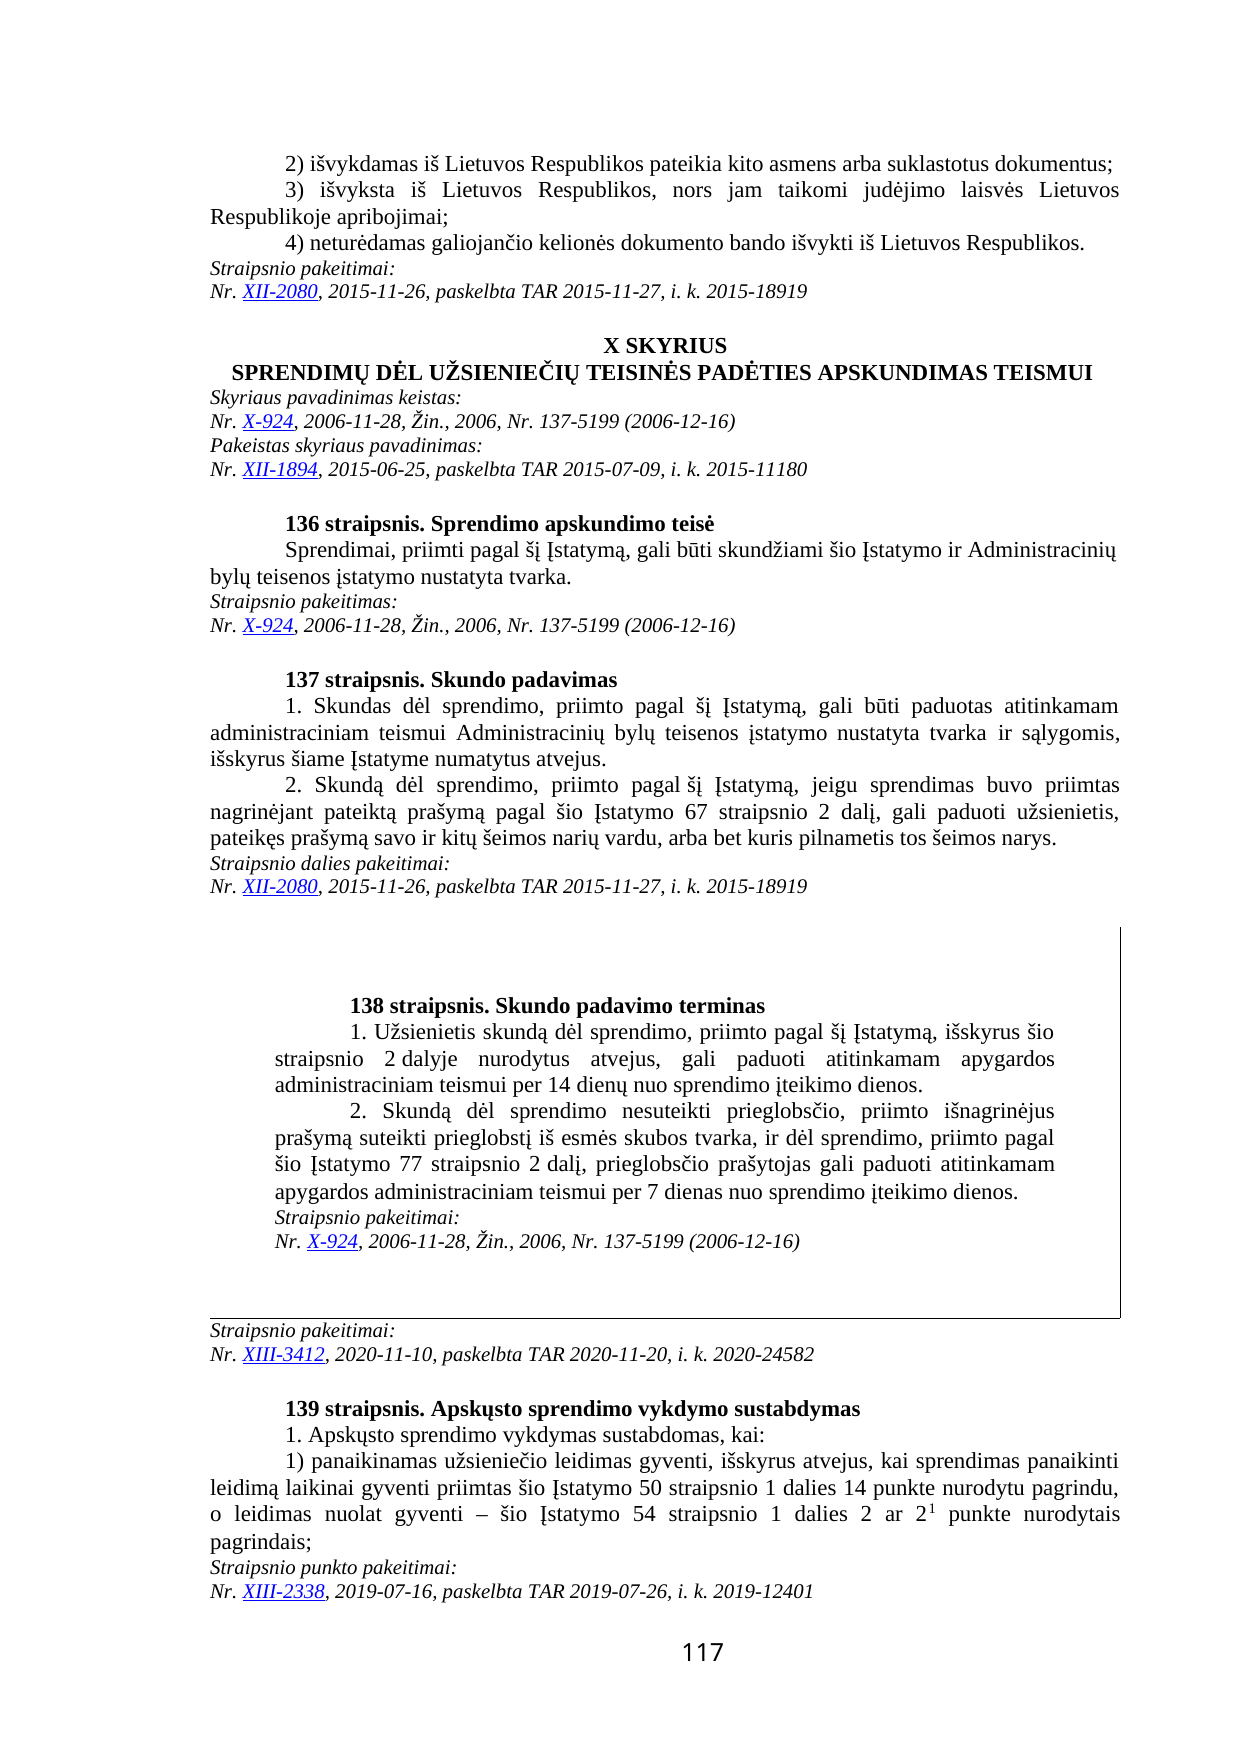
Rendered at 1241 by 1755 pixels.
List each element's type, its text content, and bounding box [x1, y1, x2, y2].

text Nr. X-924, 2006-11-28, Žin., 2006, Nr. 137-5199 (2006-12-16) [210, 613, 1120, 637]
text Sprendimai, priimti pagal šį Įstatymą, gali būti skundžiami šio Įstatymo ir Administracinių bylų teisenos įstatymo nustatyta tvarka. [210, 536, 1120, 589]
text 1) panaikinamas užsieniečio leidimas gyventi, išskyrus atvejus, kai sprendimas panaikinti leidimą laikinai gyventi priimtas šio Įstatymo 50 straipsnio 1 dalies 14 punkte nurodytu pagrindu, o leidimas nuolat gyventi – šio Įstatymo 54 straipsnio 1 dalies 2 ar 21 punkte nurodytais pagrindais; [210, 1447, 1120, 1555]
text Straipsnio pakeitimai: [210, 255, 1120, 279]
text 139 straipsnis. Apskųsto sprendimo vykdymo sustabdymas [210, 1395, 1120, 1421]
text 1. Apskųsto sprendimo vykdymas sustabdomas, kai: [210, 1421, 1120, 1447]
text Nr. XII-2080, 2015-11-26, paskelbta TAR 2015-11-27, i. k. 2015-18919 [210, 279, 1120, 303]
text Straipsnio pakeitimai: [210, 1205, 1120, 1229]
text Nr. XIII-3412, 2020-11-10, paskelbta TAR 2020-11-20, i. k. 2020-24582 [210, 1342, 1120, 1366]
text Nr. XIII-2338, 2019-07-16, paskelbta TAR 2019-07-26, i. k. 2019-12401 [210, 1579, 1120, 1603]
text 138 straipsnis. Skundo padavimo terminas [210, 927, 1120, 1018]
text Nr. XII-2080, 2015-11-26, paskelbta TAR 2015-11-27, i. k. 2015-18919 [210, 874, 1120, 898]
text 136 straipsnis. Sprendimo apskundimo teisė [210, 510, 1120, 536]
text 2. Skundą dėl sprendimo, priimto pagal šį Įstatymą, jeigu sprendimas buvo priimtas nagrinėjant pateiktą prašymą pagal šio Įstatymo 67 straipsnio 2 dalį, gali paduoti užsienietis, pateikęs prašymą savo ir kitų šeimos narių vardu, arba bet kuris pilnametis tos šeimos narys. [210, 771, 1120, 850]
text 2. Skundą dėl sprendimo nesuteikti prieglobsčio, priimto išnagrinėjus prašymą suteikti prieglobstį iš esmės skubos tvarka, ir dėl sprendimo, priimto pagal šio Įstatymo 77 straipsnio 2 dalį, prieglobsčio prašytojas gali paduoti atitinkamam apygardos administraciniam teismui per 7 dienas nuo sprendimo įteikimo dienos. [210, 1097, 1120, 1205]
text X SKYRIUS [210, 332, 1120, 359]
text Nr. X-924, 2006-11-28, Žin., 2006, Nr. 137-5199 (2006-12-16) [210, 409, 1120, 433]
text 137 straipsnis. Skundo padavimas [210, 666, 1120, 692]
text Straipsnio pakeitimai: [210, 1318, 1120, 1342]
text 1. Užsienietis skundą dėl sprendimo, priimto pagal šį Įstatymą, išskyrus šio straipsnio 2 dalyje nurodytus atvejus, gali paduoti atitinkamam apygardos administraciniam teismui per 14 dienų nuo sprendimo įteikimo dienos. [210, 1018, 1120, 1097]
text 3) išvyksta iš Lietuvos Respublikos, nors jam taikomi judėjimo laisvės Lietuvos Respublikoje apribojimai; [210, 176, 1120, 229]
text Nr. X-924, 2006-11-28, Žin., 2006, Nr. 137-5199 (2006-12-16) [210, 1229, 1120, 1318]
text Skyriaus pavadinimas keistas: [210, 385, 1120, 409]
text 1. Skundas dėl sprendimo, priimto pagal šį Įstatymą, gali būti paduotas atitinkamam administraciniam teismui Administracinių bylų teisenos įstatymo nustatyta tvarka ir sąlygomis, išskyrus šiame Įstatyme numatytus atvejus. [210, 692, 1120, 771]
text Pakeistas skyriaus pavadinimas: [210, 433, 1120, 457]
text Straipsnio punkto pakeitimai: [210, 1555, 1120, 1579]
text Straipsnio dalies pakeitimai: [210, 850, 1120, 874]
text 2) išvykdamas iš Lietuvos Respublikos pateikia kito asmens arba suklastotus dokumentus; [210, 150, 1120, 176]
text 4) neturėdamas galiojančio kelionės dokumento bando išvykti iš Lietuvos Respublikos. [210, 229, 1120, 255]
text Nr. XII-1894, 2015-06-25, paskelbta TAR 2015-07-09, i. k. 2015-11180 [210, 457, 1120, 481]
text SPRENDIMŲ DĖL UŽSIENIEČIŲ TEISINĖS PADĖTIES APSKUNDIMAS TEISMUI [210, 359, 1120, 385]
text Straipsnio pakeitimas: [210, 589, 1120, 613]
